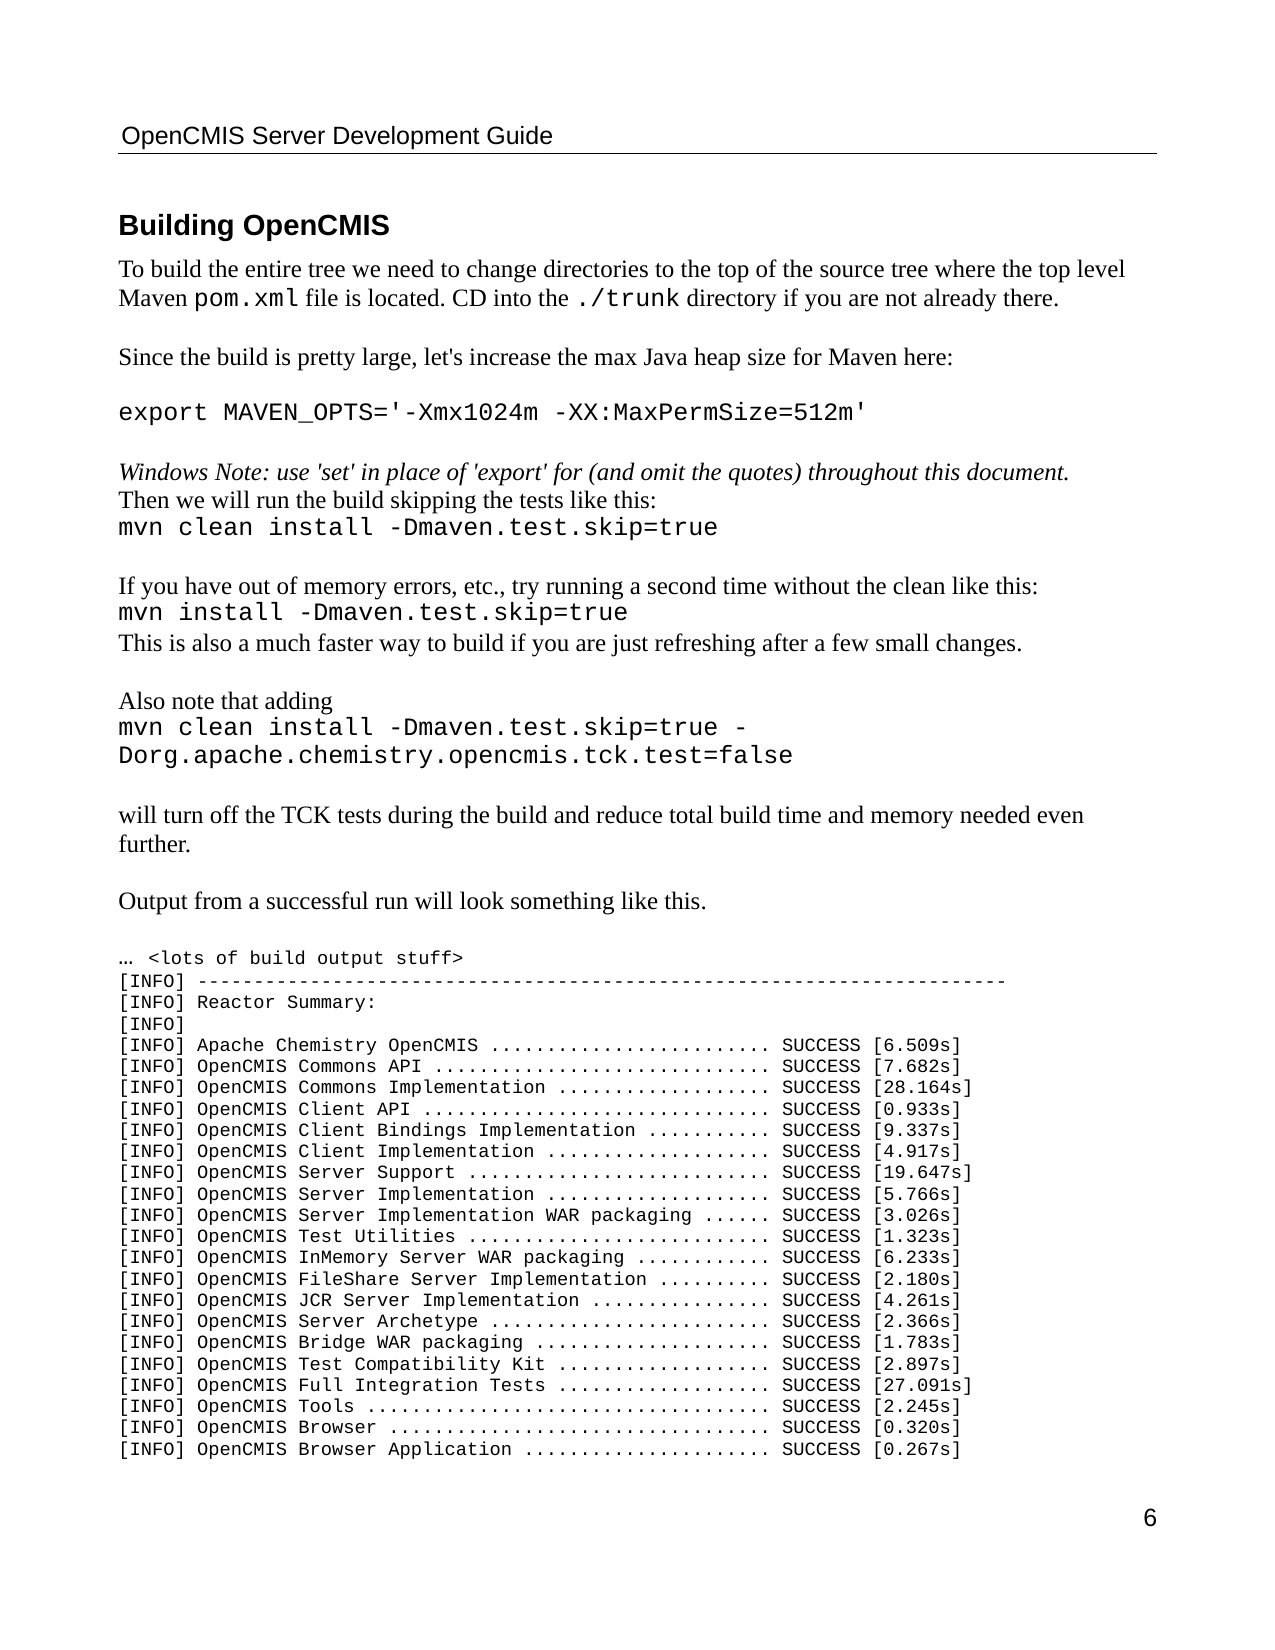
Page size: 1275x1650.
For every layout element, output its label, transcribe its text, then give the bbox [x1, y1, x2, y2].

text mvn install -Dmaven.test.skip=true [118, 600, 1157, 628]
text [INFO] OpenCMIS Server Archetype ......................... SUCCESS [2.366s] [118, 1312, 1157, 1333]
text [INFO] OpenCMIS Server Implementation .................... SUCCESS [5.766s] [118, 1184, 1157, 1206]
text [INFO] OpenCMIS Browser Application ...................... SUCCESS [0.267s] [118, 1439, 1157, 1461]
text If you have out of memory errors, etc., try running a second time without the clean like this: [118, 571, 1157, 600]
text [INFO] OpenCMIS Test Compatibility Kit ................... SUCCESS [2.897s] [118, 1354, 1157, 1376]
text Output from a successful run will look something like this. [118, 886, 1157, 915]
text mvn clean install -Dmaven.test.skip=true -Dorg.apache.chemistry.opencmis.tck.test=false [118, 714, 1157, 771]
text will turn off the TCK tests during the build and reduce total build time and memory needed even further. [118, 800, 1157, 857]
text [INFO] OpenCMIS Tools .................................... SUCCESS [2.245s] [118, 1397, 1157, 1418]
text [INFO] OpenCMIS Client Implementation .................... SUCCESS [4.917s] [118, 1142, 1157, 1163]
text [INFO] OpenCMIS Client API ............................... SUCCESS [0.933s] [118, 1099, 1157, 1121]
text [INFO] [118, 1014, 1157, 1036]
text export MAVEN_OPTS='-Xmx1024m -XX:MaxPermSize=512m' [118, 400, 1157, 428]
text mvn clean install -Dmaven.test.skip=true [118, 514, 1157, 542]
text [INFO] Apache Chemistry OpenCMIS ......................... SUCCESS [6.509s] [118, 1036, 1157, 1057]
text [INFO] Reactor Summary: [118, 993, 1157, 1014]
text This is also a much faster way to build if you are just refreshing after a few small changes. [118, 628, 1157, 657]
text [INFO] OpenCMIS Server Implementation WAR packaging ...... SUCCESS [3.026s] [118, 1206, 1157, 1227]
text [INFO] OpenCMIS Full Integration Tests ................... SUCCESS [27.091s] [118, 1376, 1157, 1397]
text [INFO] OpenCMIS Commons Implementation ................... SUCCESS [28.164s] [118, 1078, 1157, 1099]
text [INFO] OpenCMIS Client Bindings Implementation ........... SUCCESS [9.337s] [118, 1121, 1157, 1142]
text [INFO] OpenCMIS Server Support ........................... SUCCESS [19.647s] [118, 1163, 1157, 1184]
text [INFO] OpenCMIS JCR Server Implementation ................ SUCCESS [4.261s] [118, 1291, 1157, 1312]
text Then we will run the build skipping the tests like this: [118, 485, 1157, 514]
text [INFO] OpenCMIS FileShare Server Implementation .......... SUCCESS [2.180s] [118, 1269, 1157, 1291]
text Since the build is pretty large, let's increase the max Java heap size for Maven here: [118, 342, 1157, 371]
text … <lots of build output stuff> [118, 944, 1157, 972]
text Also note that adding [118, 686, 1157, 714]
text [INFO] OpenCMIS Test Utilities ........................... SUCCESS [1.323s] [118, 1227, 1157, 1248]
text [INFO] OpenCMIS Commons API .............................. SUCCESS [7.682s] [118, 1057, 1157, 1078]
text [INFO] ------------------------------------------------------------------------ [118, 972, 1157, 993]
text [INFO] OpenCMIS Bridge WAR packaging ..................... SUCCESS [1.783s] [118, 1333, 1157, 1354]
text Windows Note: use 'set' in place of 'export' for (and omit the quotes) throughout this document. [118, 457, 1157, 485]
text To build the entire tree we need to change directories to the top of the source tree where the top level Maven pom.xml file is located. CD into the ./trunk directory if you are not already there. [118, 254, 1157, 314]
text [INFO] OpenCMIS InMemory Server WAR packaging ............ SUCCESS [6.233s] [118, 1248, 1157, 1269]
text [INFO] OpenCMIS Browser .................................. SUCCESS [0.320s] [118, 1418, 1157, 1439]
subtitle Building OpenCMIS [118, 208, 1157, 242]
